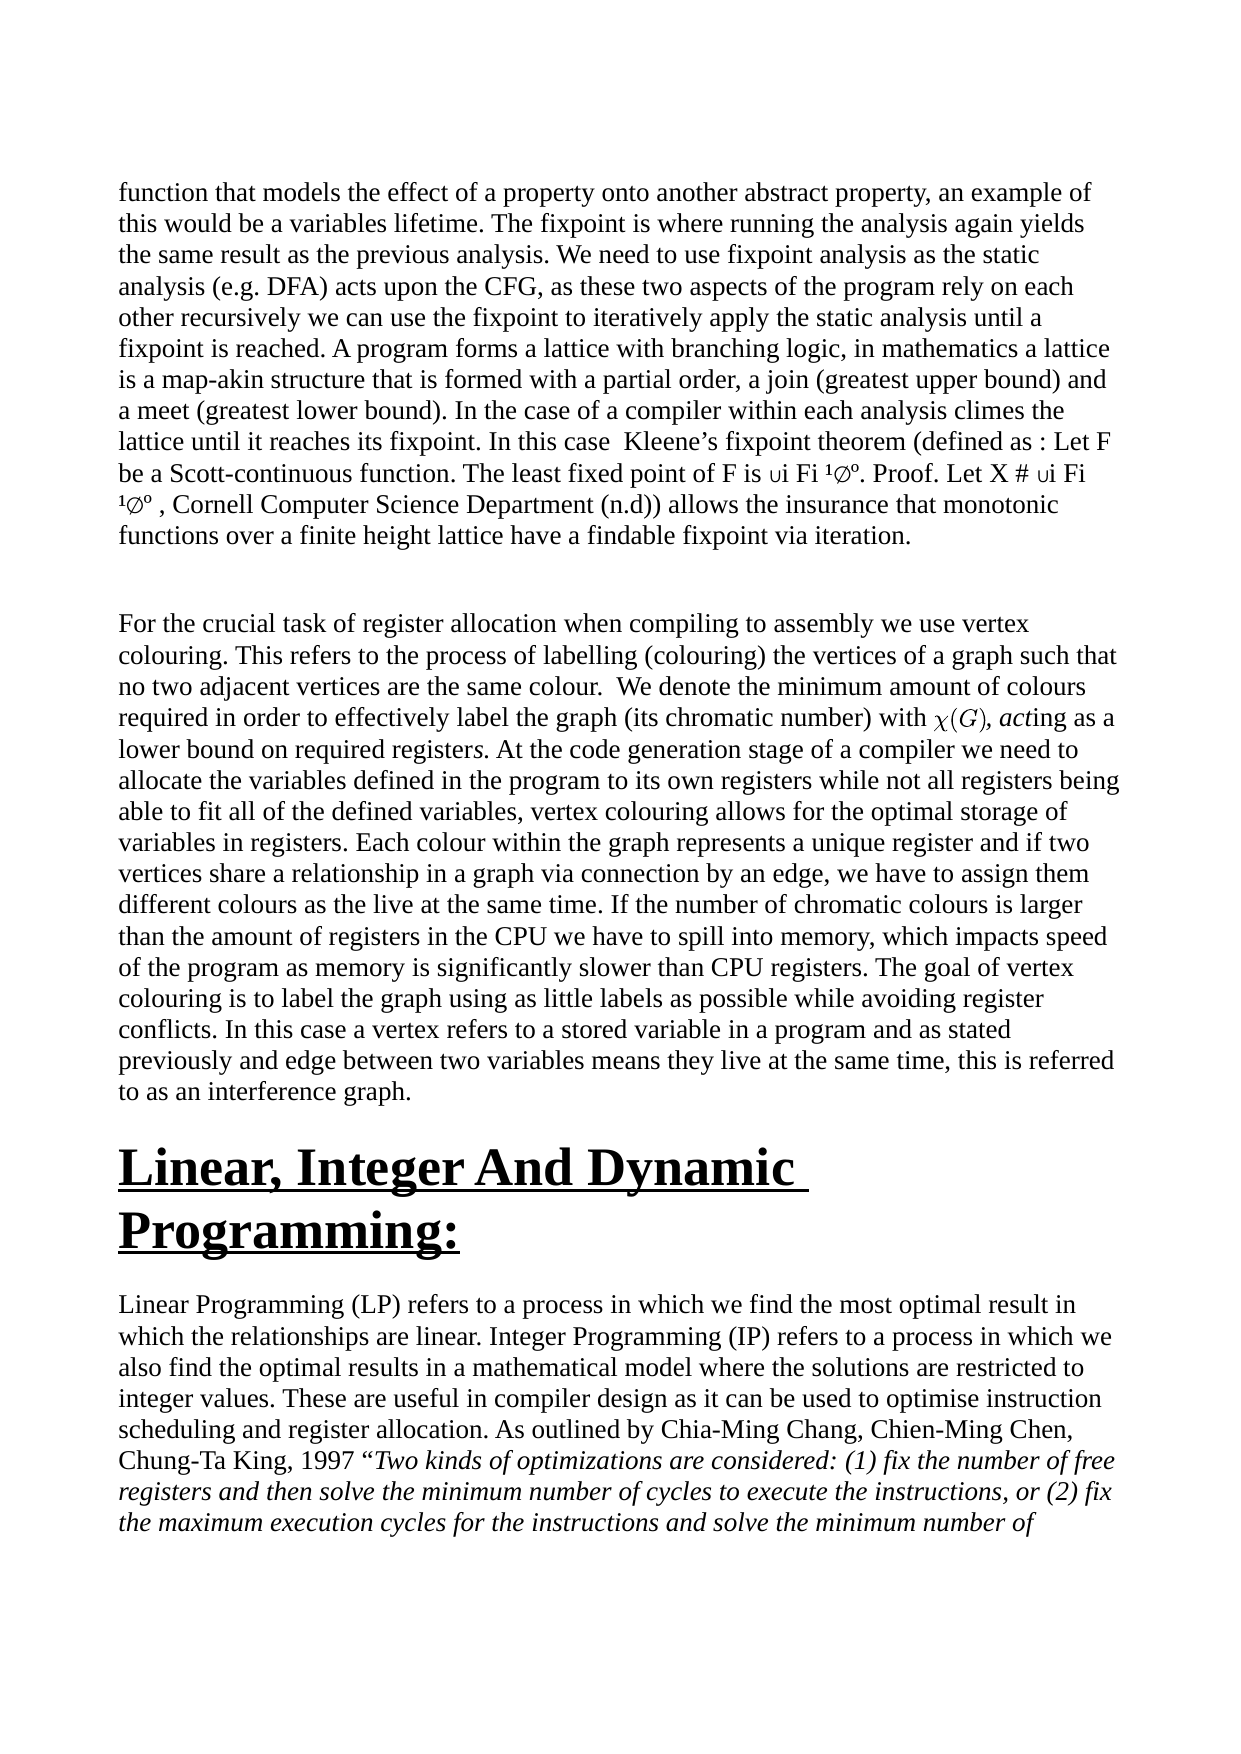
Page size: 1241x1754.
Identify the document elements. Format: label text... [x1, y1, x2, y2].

text Linear, Integer And Dynamic Programming: [118, 1135, 1122, 1260]
text For the crucial task of register allocation when compiling to assembly we use vertex colouring. This refers to the process of labelling (colouring) the vertices of a graph such that no two adjacent vertices are the same colour. We denote the minimum amount of colours required in order to effectively label the graph (its chromatic number) with , acting as a lower bound on required registers. At the code generation stage of a compiler we need to allocate the variables defined in the program to its own registers while not all registers being able to fit all of the defined variables, vertex colouring allows for the optimal storage of variables in registers. Each colour within the graph represents a unique register and if two vertices share a relationship in a graph via connection by an edge, we have to assign them different colours as the live at the same time. If the number of chromatic colours is larger than the amount of registers in the CPU we have to spill into memory, which impacts speed of the program as memory is significantly slower than CPU registers. The goal of vertex colouring is to label the graph using as little labels as possible while avoiding register conflicts. In this case a vertex refers to a stored variable in a program and as stated previously and edge between two variables means they live at the same time, this is referred to as an interference graph. [118, 608, 1122, 1106]
text function that models the effect of a property onto another abstract property, an example of this would be a variables lifetime. The fixpoint is where running the analysis again yields the same result as the previous analysis. We need to use fixpoint analysis as the static analysis (e.g. DFA) acts upon the CFG, as these two aspects of the program rely on each other recursively we can use the fixpoint to iteratively apply the static analysis until a fixpoint is reached. A program forms a lattice with branching logic, in mathematics a lattice is a map-akin structure that is formed with a partial order, a join (greatest upper bound) and a meet (greatest lower bound). In the case of a compiler within each analysis climes the lattice until it reaches its fixpoint. In this case Kleene’s fixpoint theorem (defined as : Let F be a Scott-continuous function. The least fixed point of F is ∪i Fi ¹∅º. Proof. Let X # ∪i Fi ¹∅º , Cornell Computer Science Department (n.d)) allows the insurance that monotonic functions over a finite height lattice have a findable fixpoint via iteration. [118, 176, 1122, 550]
text Linear Programming (LP) refers to a process in which we find the most optimal result in which the relationships are linear. Integer Programming (IP) refers to a process in which we also find the optimal results in a mathematical model where the solutions are restricted to integer values. These are useful in compiler design as it can be used to optimise instruction scheduling and register allocation. As outlined by Chia-Ming Chang, Chien-Ming Chen, Chung-Ta King, 1997 “Two kinds of optimizations are considered: (1) fix the number of free registers and then solve the minimum number of cycles to execute the instructions, or (2) fix the maximum execution cycles for the instructions and solve the minimum number of [118, 1288, 1122, 1538]
